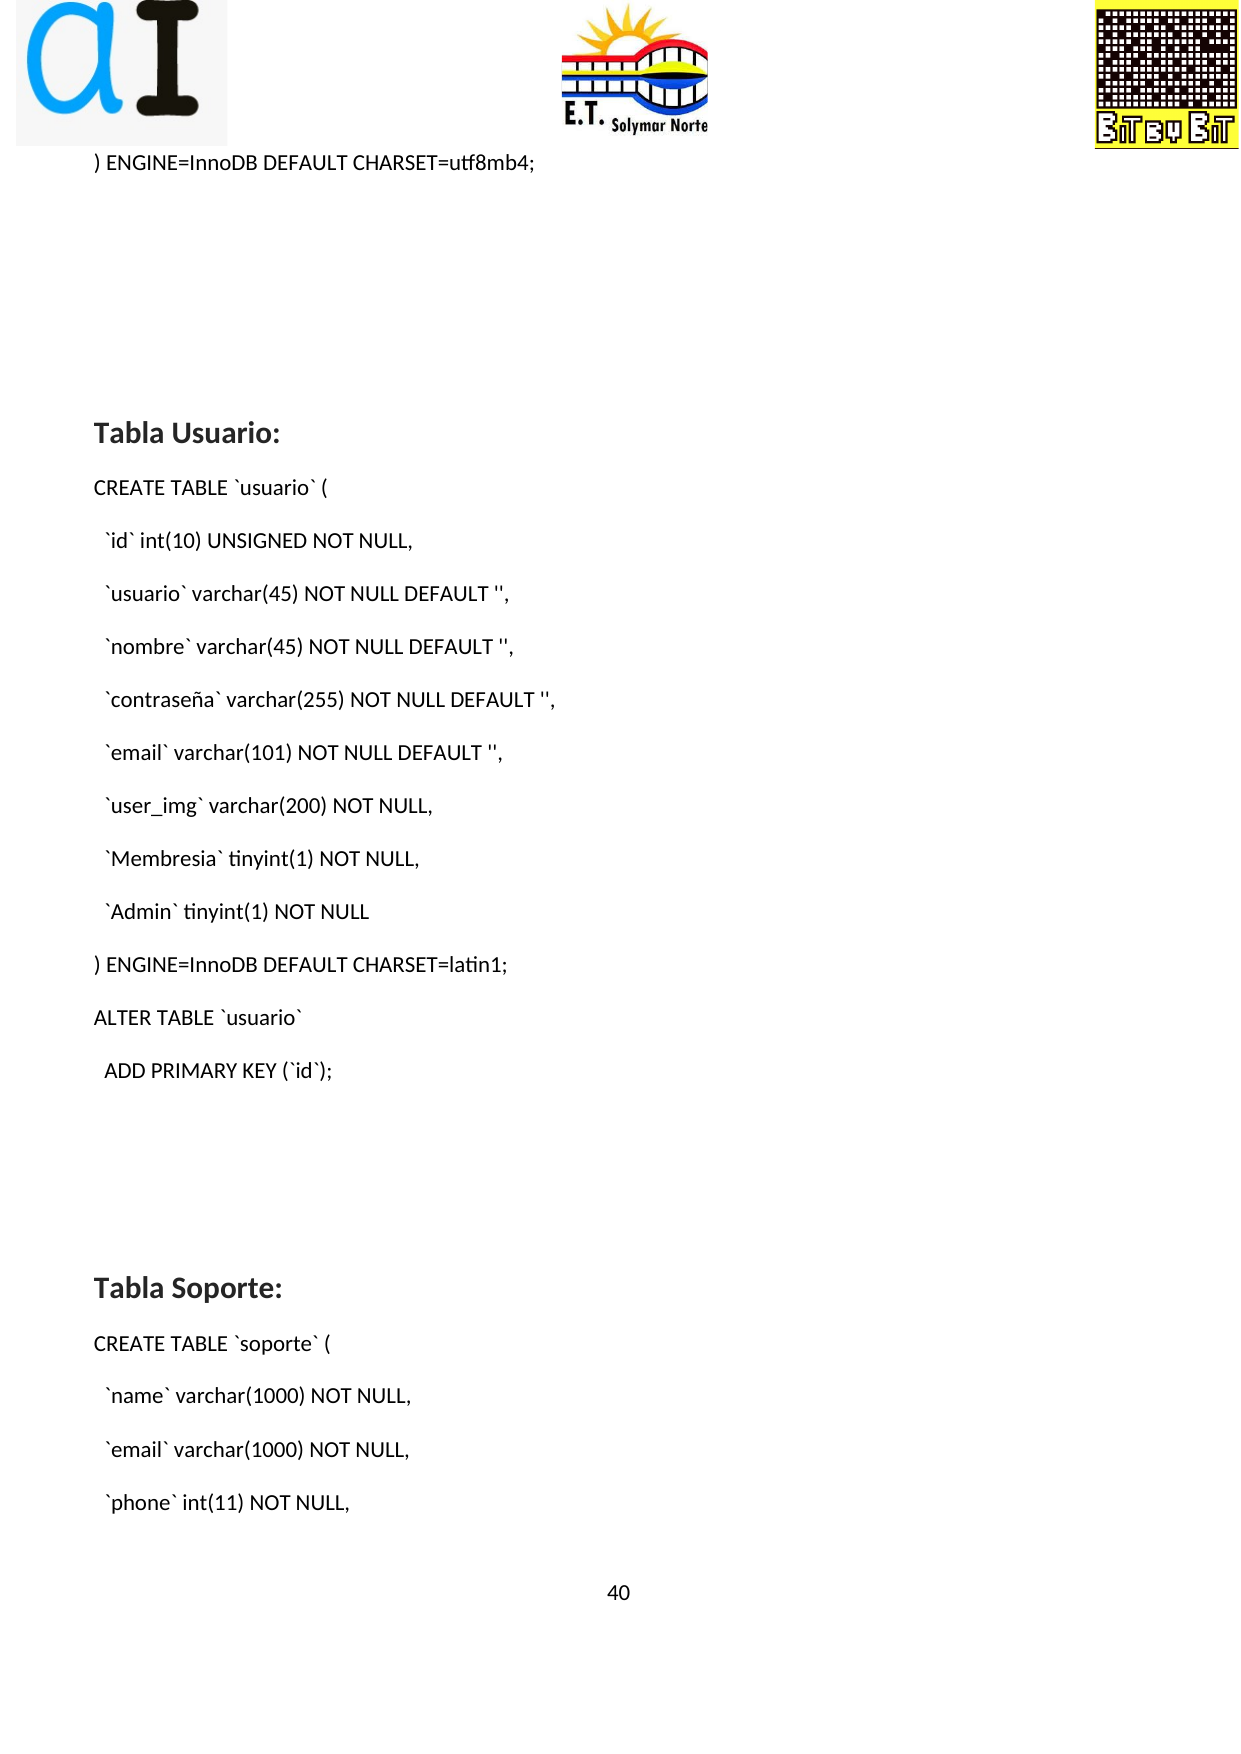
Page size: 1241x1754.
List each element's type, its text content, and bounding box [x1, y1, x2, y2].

text ) ENGINE=InnoDB DEFAULT CHARSET=utf8mb4; [94, 148, 1143, 176]
text `usuario` varchar(45) NOT NULL DEFAULT '', [94, 579, 1143, 607]
text `contraseña` varchar(255) NOT NULL DEFAULT '', [94, 685, 1143, 713]
text CREATE TABLE `usuario` ( [94, 473, 1143, 501]
text `user_img` varchar(200) NOT NULL, [94, 791, 1143, 819]
picture [561, 0, 708, 146]
text CREATE TABLE `soporte` ( [94, 1329, 1143, 1357]
picture [1094, 0, 1239, 149]
text `Membresia` tinyint(1) NOT NULL, [94, 844, 1143, 872]
text Tabla Soporte: [94, 1268, 1143, 1306]
text ADD PRIMARY KEY (`id`); [94, 1056, 1143, 1084]
text `id` int(10) UNSIGNED NOT NULL, [94, 526, 1143, 554]
picture [16, 0, 228, 146]
text ) ENGINE=InnoDB DEFAULT CHARSET=latin1; [94, 950, 1143, 978]
text `nombre` varchar(45) NOT NULL DEFAULT '', [94, 632, 1143, 660]
text `email` varchar(1000) NOT NULL, [94, 1435, 1143, 1463]
text `email` varchar(101) NOT NULL DEFAULT '', [94, 738, 1143, 766]
text ALTER TABLE `usuario` [94, 1003, 1143, 1031]
text Tabla Usuario: [94, 413, 1143, 451]
text `name` varchar(1000) NOT NULL, [94, 1382, 1143, 1410]
text `phone` int(11) NOT NULL, [94, 1488, 1143, 1516]
text `Admin` tinyint(1) NOT NULL [94, 897, 1143, 925]
